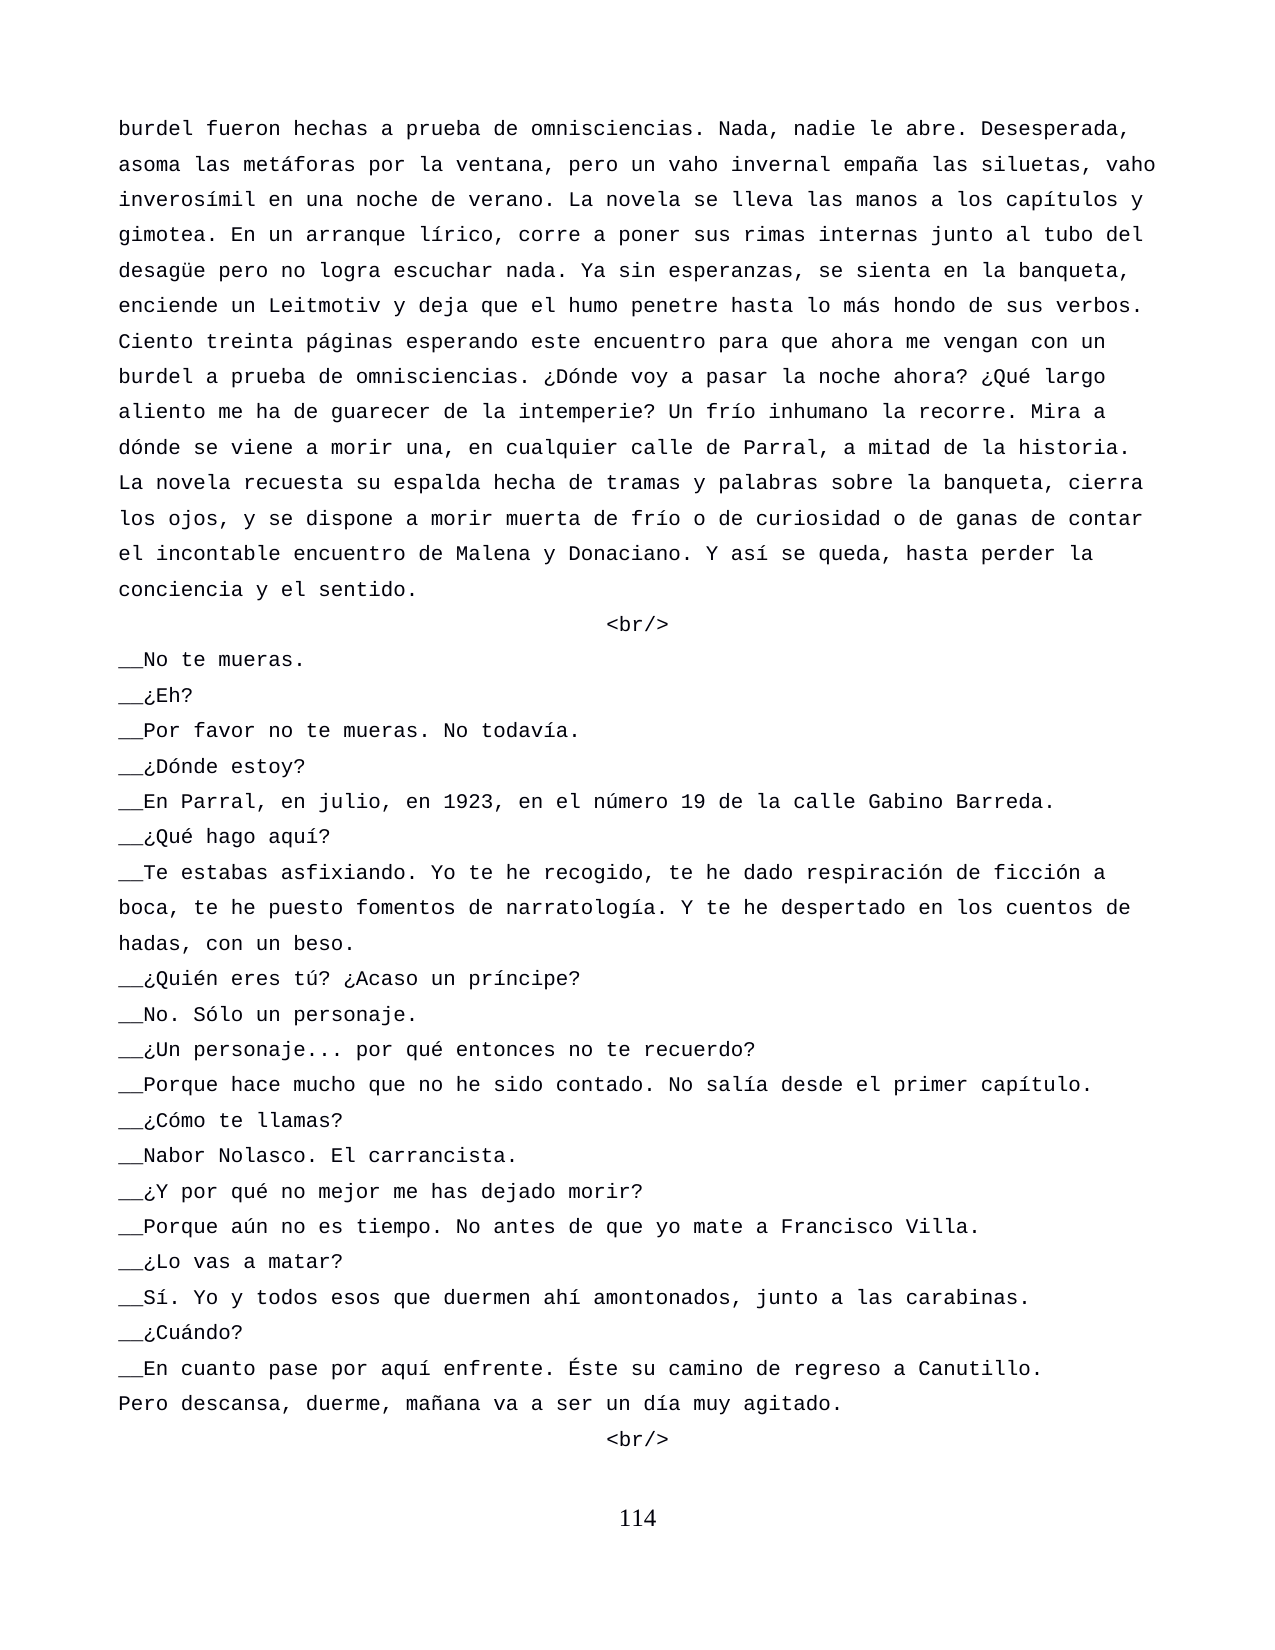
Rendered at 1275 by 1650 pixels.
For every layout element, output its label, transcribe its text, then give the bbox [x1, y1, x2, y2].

text __Porque aún no es tiempo. No antes de que yo mate a Francisco Villa. [118, 1216, 1157, 1240]
text __¿Lo vas a matar? [118, 1251, 1157, 1275]
text __En Parral, en julio, en 1923, en el número 19 de la calle Gabino Barreda. [118, 791, 1157, 815]
text <br/> [118, 1428, 1157, 1452]
text <br/> [118, 614, 1157, 638]
text __¿Quién eres tú? ¿Acaso un príncipe? [118, 968, 1157, 992]
text __No. Sólo un personaje. [118, 1003, 1157, 1027]
text __¿Dónde estoy? [118, 756, 1157, 779]
text __¿Cómo te llamas? [118, 1110, 1157, 1133]
text Pero descansa, duerme, mañana va a ser un día muy agitado. [118, 1393, 1157, 1417]
text __¿Cuándo? [118, 1322, 1157, 1346]
text __¿Qué hago aquí? [118, 826, 1157, 850]
text __¿Eh? [118, 685, 1157, 708]
text __En cuanto pase por aquí enfrente. Éste su camino de regreso a Canutillo. [118, 1358, 1157, 1381]
text __Porque hace mucho que no he sido contado. No salía desde el primer capítulo. [118, 1074, 1157, 1098]
text __Nabor Nolasco. El carrancista. [118, 1145, 1157, 1169]
text __Te estabas asfixiando. Yo te he recogido, te he dado respiración de ficción a boca, te he puesto fomentos de narratología. Y te he despertado en los cuentos de hadas, con un beso. [118, 862, 1157, 956]
text burdel fueron hechas a prueba de omnisciencias. Nada, nadie le abre. Desesperada, asoma las metáforas por la ventana, pero un vaho invernal empaña las siluetas, vaho inverosímil en una noche de verano. La novela se lleva las manos a los capítulos y gimotea. En un arranque lírico, corre a poner sus rimas internas junto al tubo del desagüe pero no logra escuchar nada. Ya sin esperanzas, se sienta en la banqueta, enciende un Leitmotiv y deja que el humo penetre hasta lo más hondo de sus verbos. Ciento treinta páginas esperando este encuentro para que ahora me vengan con un burdel a prueba de omnisciencias. ¿Dónde voy a pasar la noche ahora? ¿Qué largo aliento me ha de guarecer de la intemperie? Un frío inhumano la recorre. Mira a dónde se viene a morir una, en cualquier calle de Parral, a mitad de la historia. La novela recuesta su espalda hecha de tramas y palabras sobre la banqueta, cierra los ojos, y se dispone a morir muerta de frío o de curiosidad o de ganas de contar el incontable encuentro de Malena y Donaciano. Y así se queda, hasta perder la conciencia y el sentido. [118, 118, 1157, 602]
text __No te mueras. [118, 649, 1157, 673]
text __¿Un personaje... por qué entonces no te recuerdo? [118, 1039, 1157, 1063]
text __Por favor no te mueras. No todavía. [118, 720, 1157, 744]
text __Sí. Yo y todos esos que duermen ahí amontonados, junto a las carabinas. [118, 1287, 1157, 1311]
text __¿Y por qué no mejor me has dejado morir? [118, 1181, 1157, 1204]
